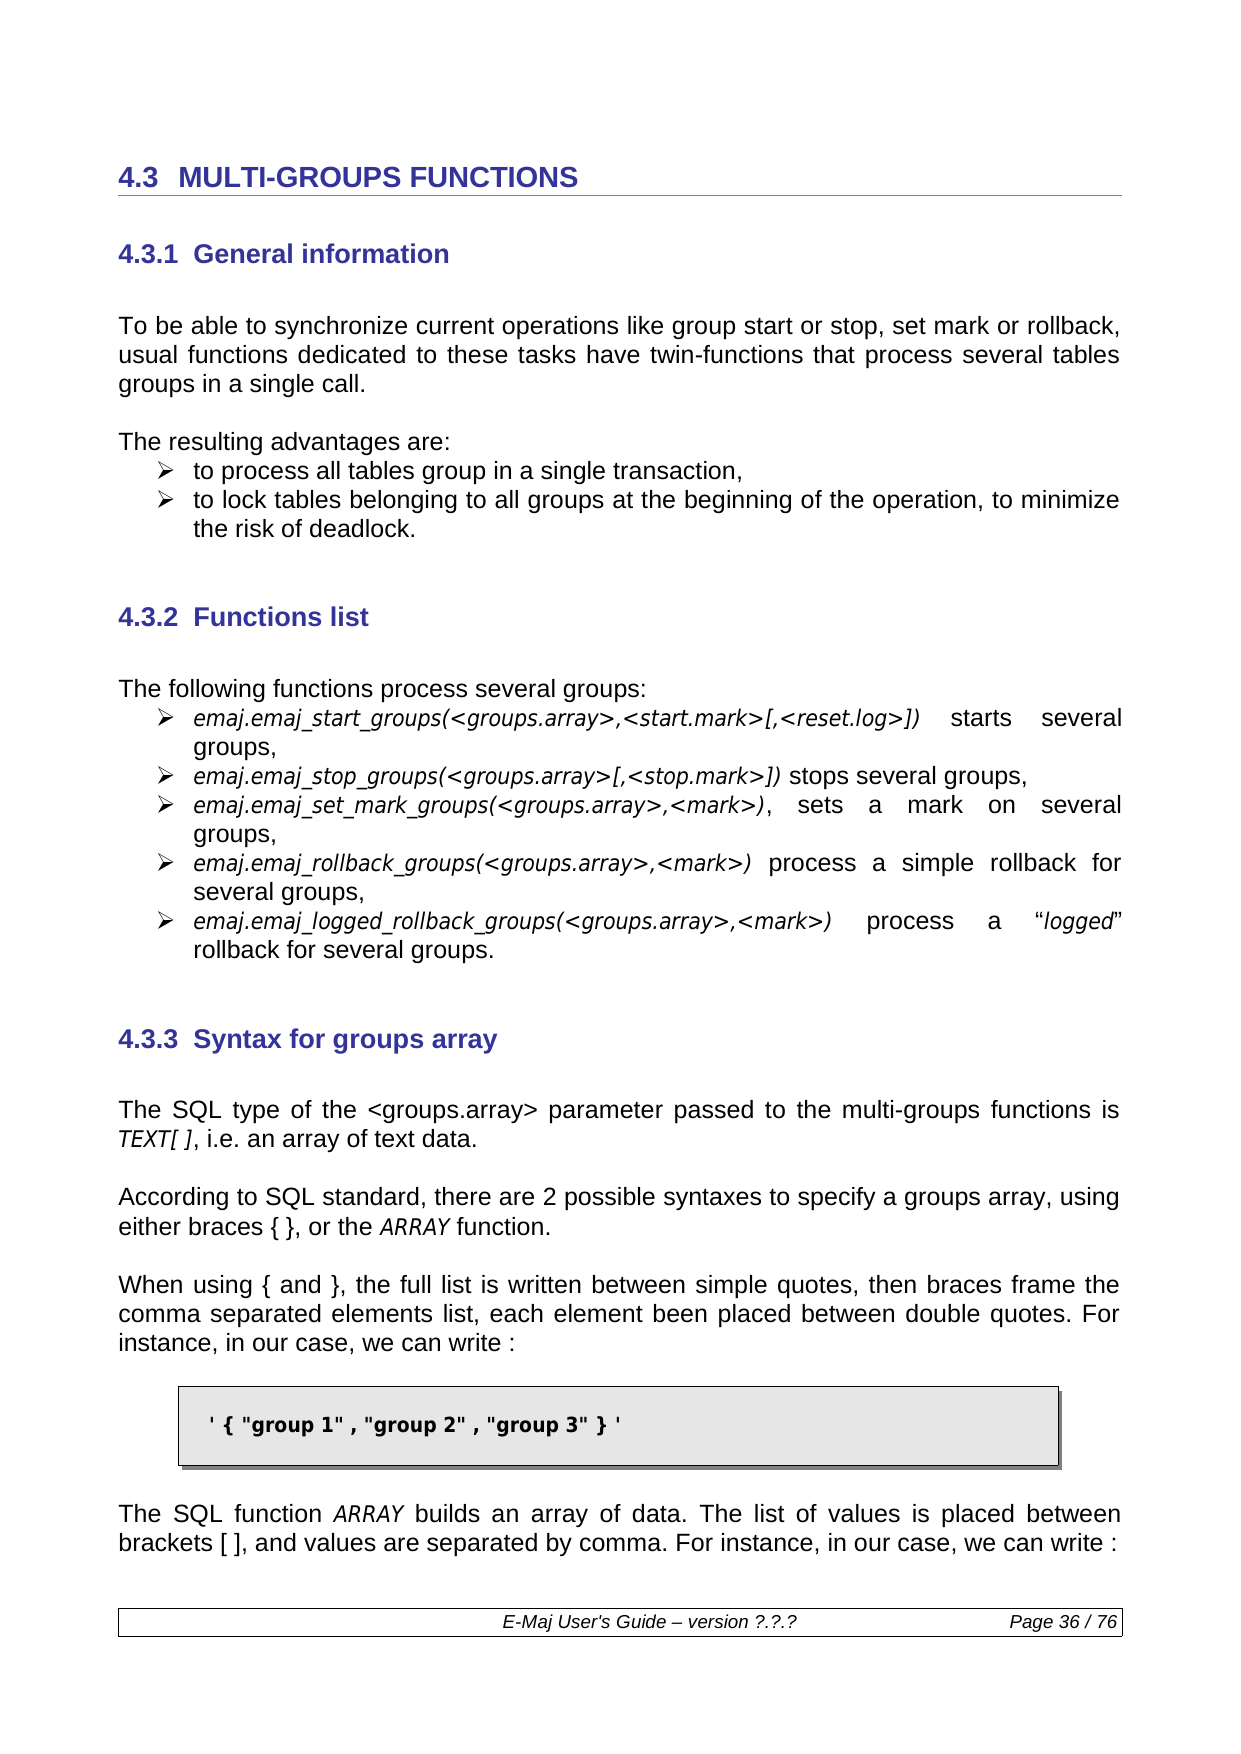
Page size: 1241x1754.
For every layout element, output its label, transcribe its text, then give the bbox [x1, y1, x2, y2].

list emaj.emaj_logged_rollback_groups(<groups.array>,<mark>) process a “logged” rollback for several groups. [156, 906, 1122, 964]
subtitle Multi-groups functions [118, 160, 1122, 195]
list to lock tables belonging to all groups at the beginning of the operation, to minimize the risk of deadlock. [156, 485, 1122, 543]
text When using { and }, the full list is written between simple quotes, then braces frame the comma separated elements list, each element been placed between double quotes. For instance, in our case, we can write : [118, 1269, 1122, 1357]
subtitle Syntax for groups array [118, 1022, 1122, 1053]
list emaj.emaj_rollback_groups(<groups.array>,<mark>) process a simple rollback for several groups, [156, 848, 1122, 906]
text ' { "group 1" , "group 2" , "group 3" } ' [179, 1410, 1058, 1435]
text To be able to synchronize current operations like group start or stop, set mark or rollback, usual functions dedicated to these tasks have twin-functions that process several tables groups in a single call. [118, 311, 1122, 398]
list emaj.emaj_set_mark_groups(<groups.array>,<mark>), sets a mark on several groups, [156, 790, 1122, 848]
list emaj.emaj_stop_groups(<groups.array>[,<stop.mark>]) stops several groups, [156, 761, 1122, 790]
subtitle General information [118, 238, 1122, 269]
text The following functions process several groups: [118, 674, 1122, 703]
text The SQL function ARRAY builds an array of data. The list of values is placed between brackets [ ], and values are separated by comma. For instance, in our case, we can write : [118, 1499, 1122, 1557]
subtitle Functions list [118, 601, 1122, 632]
text The SQL type of the <groups.array> parameter passed to the multi-groups functions is TEXT[ ], i.e. an array of text data. [118, 1095, 1122, 1153]
list emaj.emaj_start_groups(<groups.array>,<start.mark>[,<reset.log>]) starts several groups, [156, 703, 1122, 761]
text According to SQL standard, there are 2 possible syntaxes to specify a groups array, using either braces { }, or the ARRAY function. [118, 1182, 1122, 1240]
list to process all tables group in a single transaction, [156, 456, 1122, 485]
text The resulting advantages are: [118, 427, 1122, 456]
